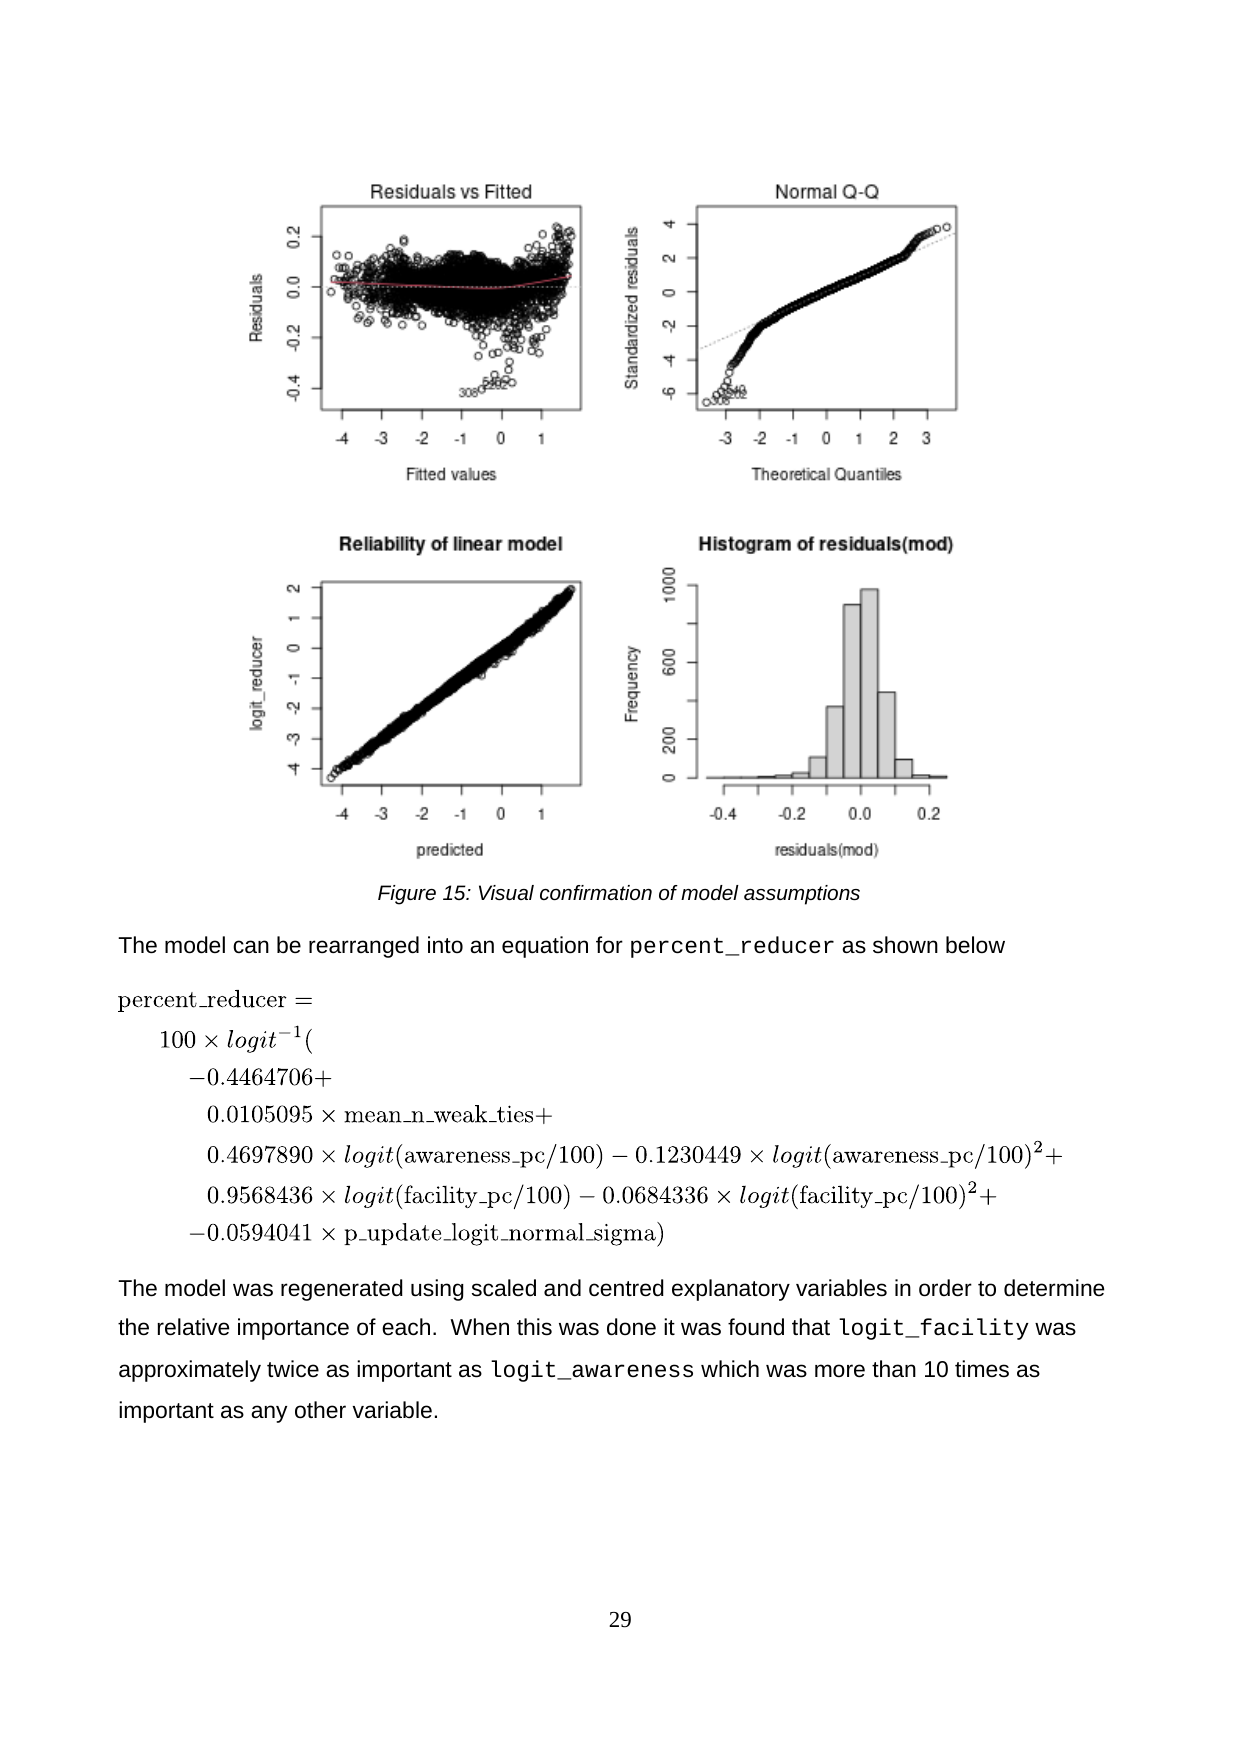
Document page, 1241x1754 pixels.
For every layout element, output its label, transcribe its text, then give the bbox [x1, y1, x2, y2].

text The model was regenerated using scaled and centred explanatory variables in order to determine the relative importance of each. When this was done it was found that logit_facility was approximately twice as important as logit_awareness which was more than 10 times as important as any other variable. [118, 1275, 1122, 1423]
text The model can be rearranged into an equation for percent_reducer as shown below [118, 932, 1122, 961]
picture [245, 130, 995, 881]
text Figure 15: Visual confirmation of model assumptions [245, 881, 995, 904]
